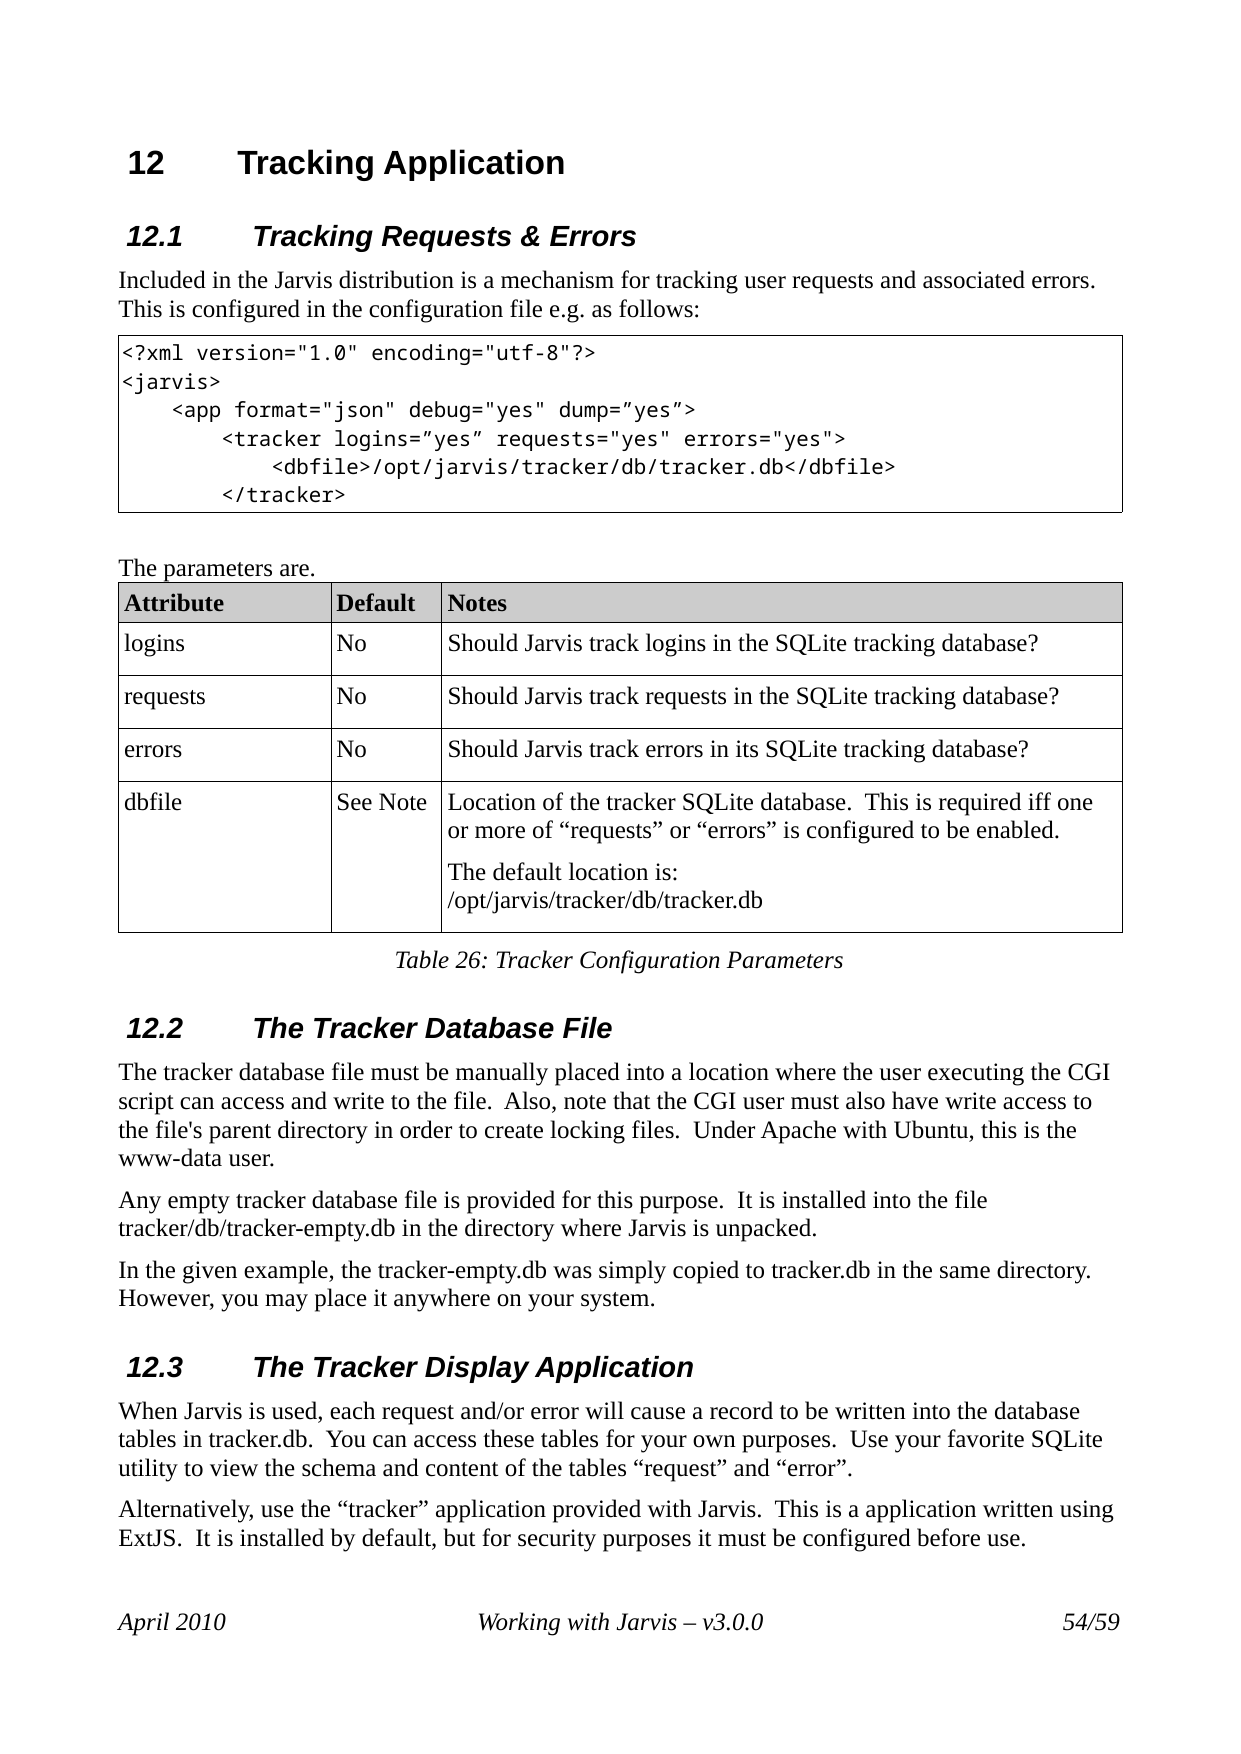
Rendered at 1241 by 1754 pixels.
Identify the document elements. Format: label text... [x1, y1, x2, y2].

text </tracker> [119, 477, 1122, 512]
table_cell Should Jarvis track requests in the SQLite tracking database? [442, 676, 1122, 728]
text <jarvis> [119, 364, 1122, 392]
text <dbfile>/opt/jarvis/tracker/db/tracker.db</dbfile> [119, 449, 1122, 477]
text In the given example, the tracker-empty.db was simply copied to tracker.db in the same directory. However, you may place it anywhere on your system. [118, 1255, 1122, 1312]
text The tracker database file must be manually placed into a location where the user executing the CGI script can access and write to the file. Also, note that the CGI user must also have write access to the file's parent directory in order to create locking files. Under Apache with Ubuntu, this is the www-data user. [118, 1057, 1122, 1172]
table_cell No [332, 729, 441, 781]
text The parameters are. [118, 553, 1122, 582]
table_header Default [332, 583, 441, 622]
table_header Attribute [119, 583, 331, 622]
subtitle Tracking Requests & Errors [118, 219, 1122, 253]
text When Jarvis is used, each request and/or error will cause a record to be written into the database tables in tracker.db. You can access these tables for your own purposes. Use your favorite SQLite utility to view the schema and content of the tables “request” and “error”. [118, 1396, 1122, 1482]
table_cell Should Jarvis track logins in the SQLite tracking database? [442, 623, 1122, 675]
table_cell Should Jarvis track errors in its SQLite tracking database? [442, 729, 1122, 781]
table_cell dbfile [119, 782, 331, 932]
table_cell logins [119, 623, 331, 675]
text Table 26: Tracker Configuration Parameters [118, 945, 1122, 974]
table_cell requests [119, 676, 331, 728]
subtitle Tracking Application [118, 143, 1122, 182]
subtitle The Tracker Display Application [118, 1350, 1122, 1383]
table_cell See Note [332, 782, 441, 932]
text Alternatively, use the “tracker” application provided with Jarvis. This is a application written using ExtJS. It is installed by default, but for security purposes it must be configured before use. [118, 1494, 1122, 1552]
text Included in the Jarvis distribution is a mechanism for tracking user requests and associated errors. This is configured in the configuration file e.g. as follows: [118, 265, 1122, 323]
text <app format="json" debug="yes" dump=”yes”> [119, 392, 1122, 421]
table_cell No [332, 676, 441, 728]
text <tracker logins=”yes” requests="yes" errors="yes"> [119, 421, 1122, 449]
table_cell No [332, 623, 441, 675]
table_header Notes [442, 583, 1122, 622]
text <?xml version="1.0" encoding="utf-8"?> [119, 336, 1122, 364]
text Any empty tracker database file is provided for this purpose. It is installed into the file tracker/db/tracker-empty.db in the directory where Jarvis is unpacked. [118, 1185, 1122, 1242]
table_cell errors [119, 729, 331, 781]
subtitle The Tracker Database File [118, 1011, 1122, 1045]
table_cell Location of the tracker SQLite database. This is required iff one or more of “requests” or “errors” is configured to be enabled. The default location is: /opt/jarvis/tracker/db/tracker.db [442, 782, 1122, 932]
